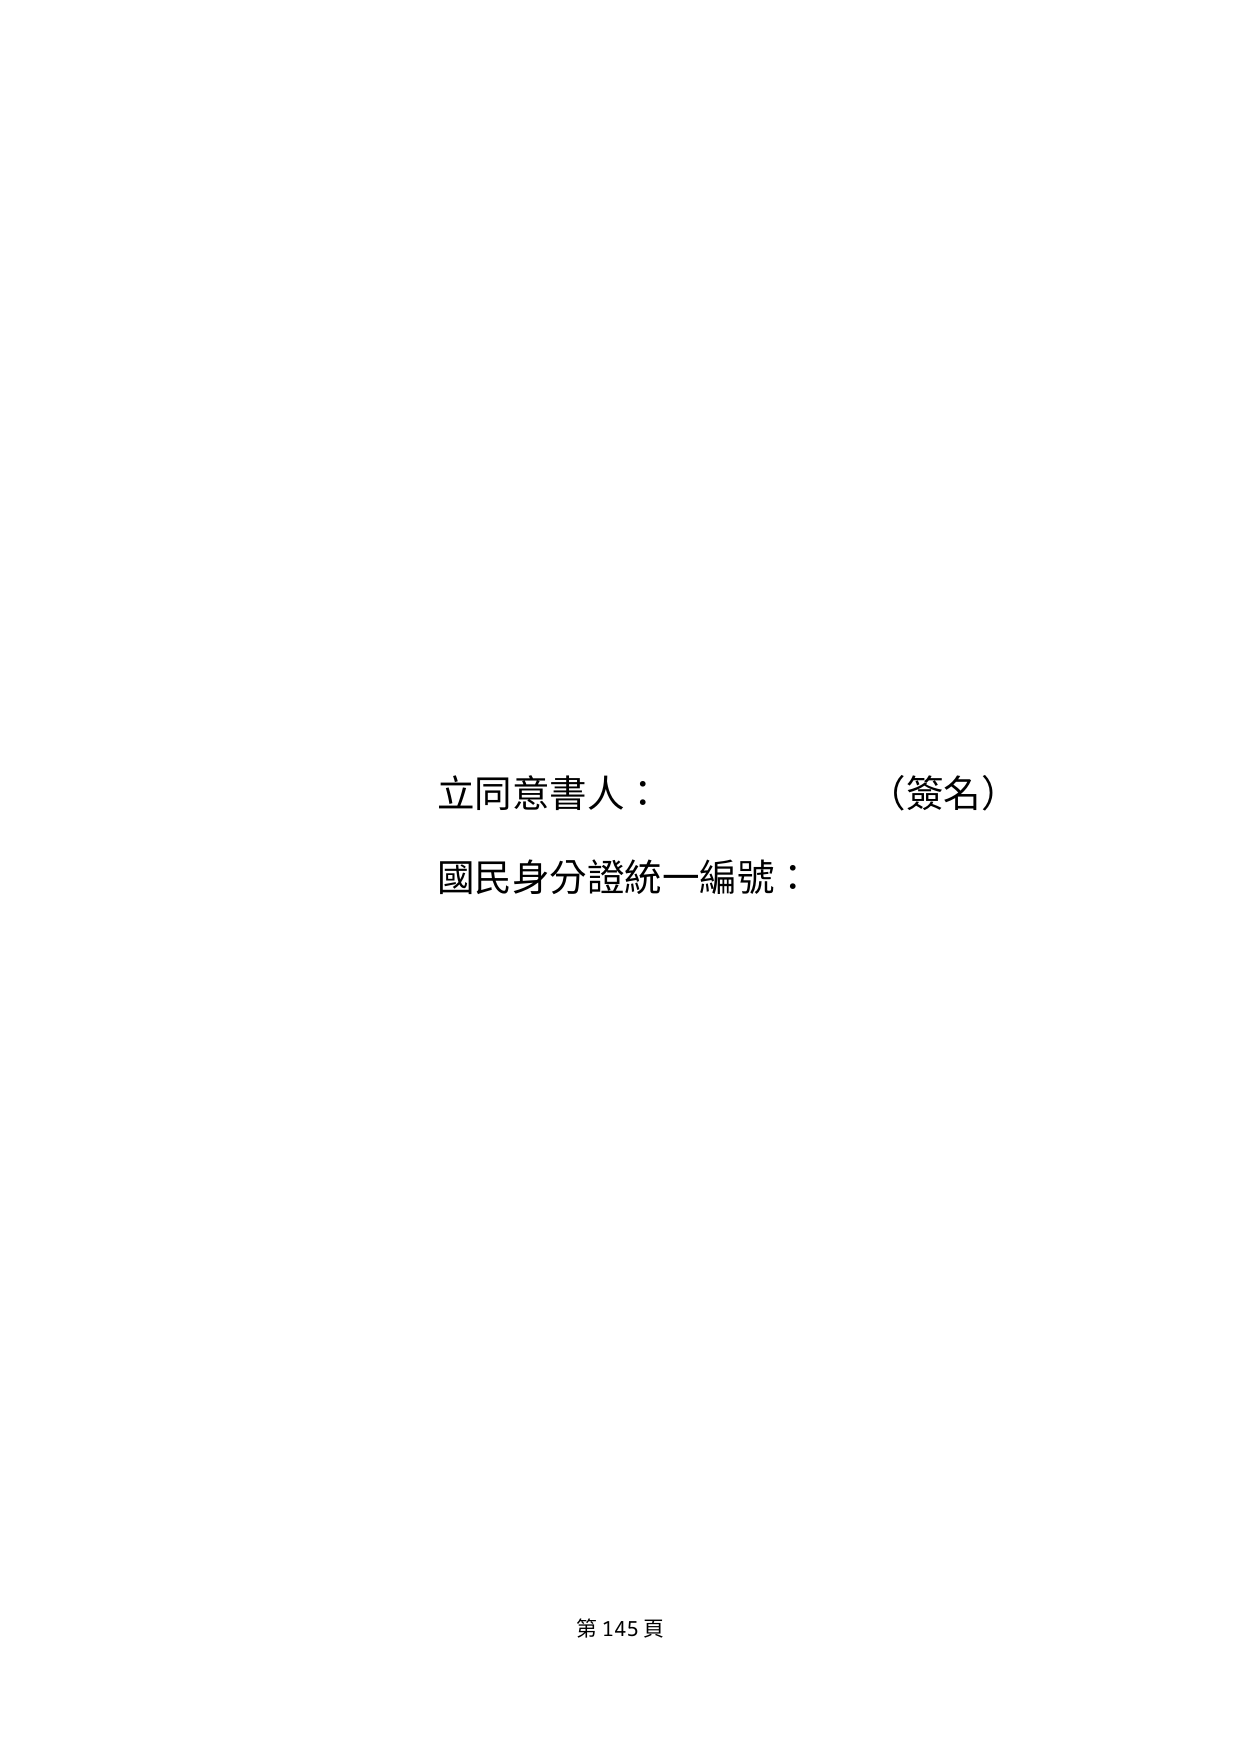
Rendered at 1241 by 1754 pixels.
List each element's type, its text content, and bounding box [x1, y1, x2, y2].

text 立同意書人： （簽名） [118, 749, 1122, 812]
text 國民身分證統一編號： [118, 833, 1122, 895]
